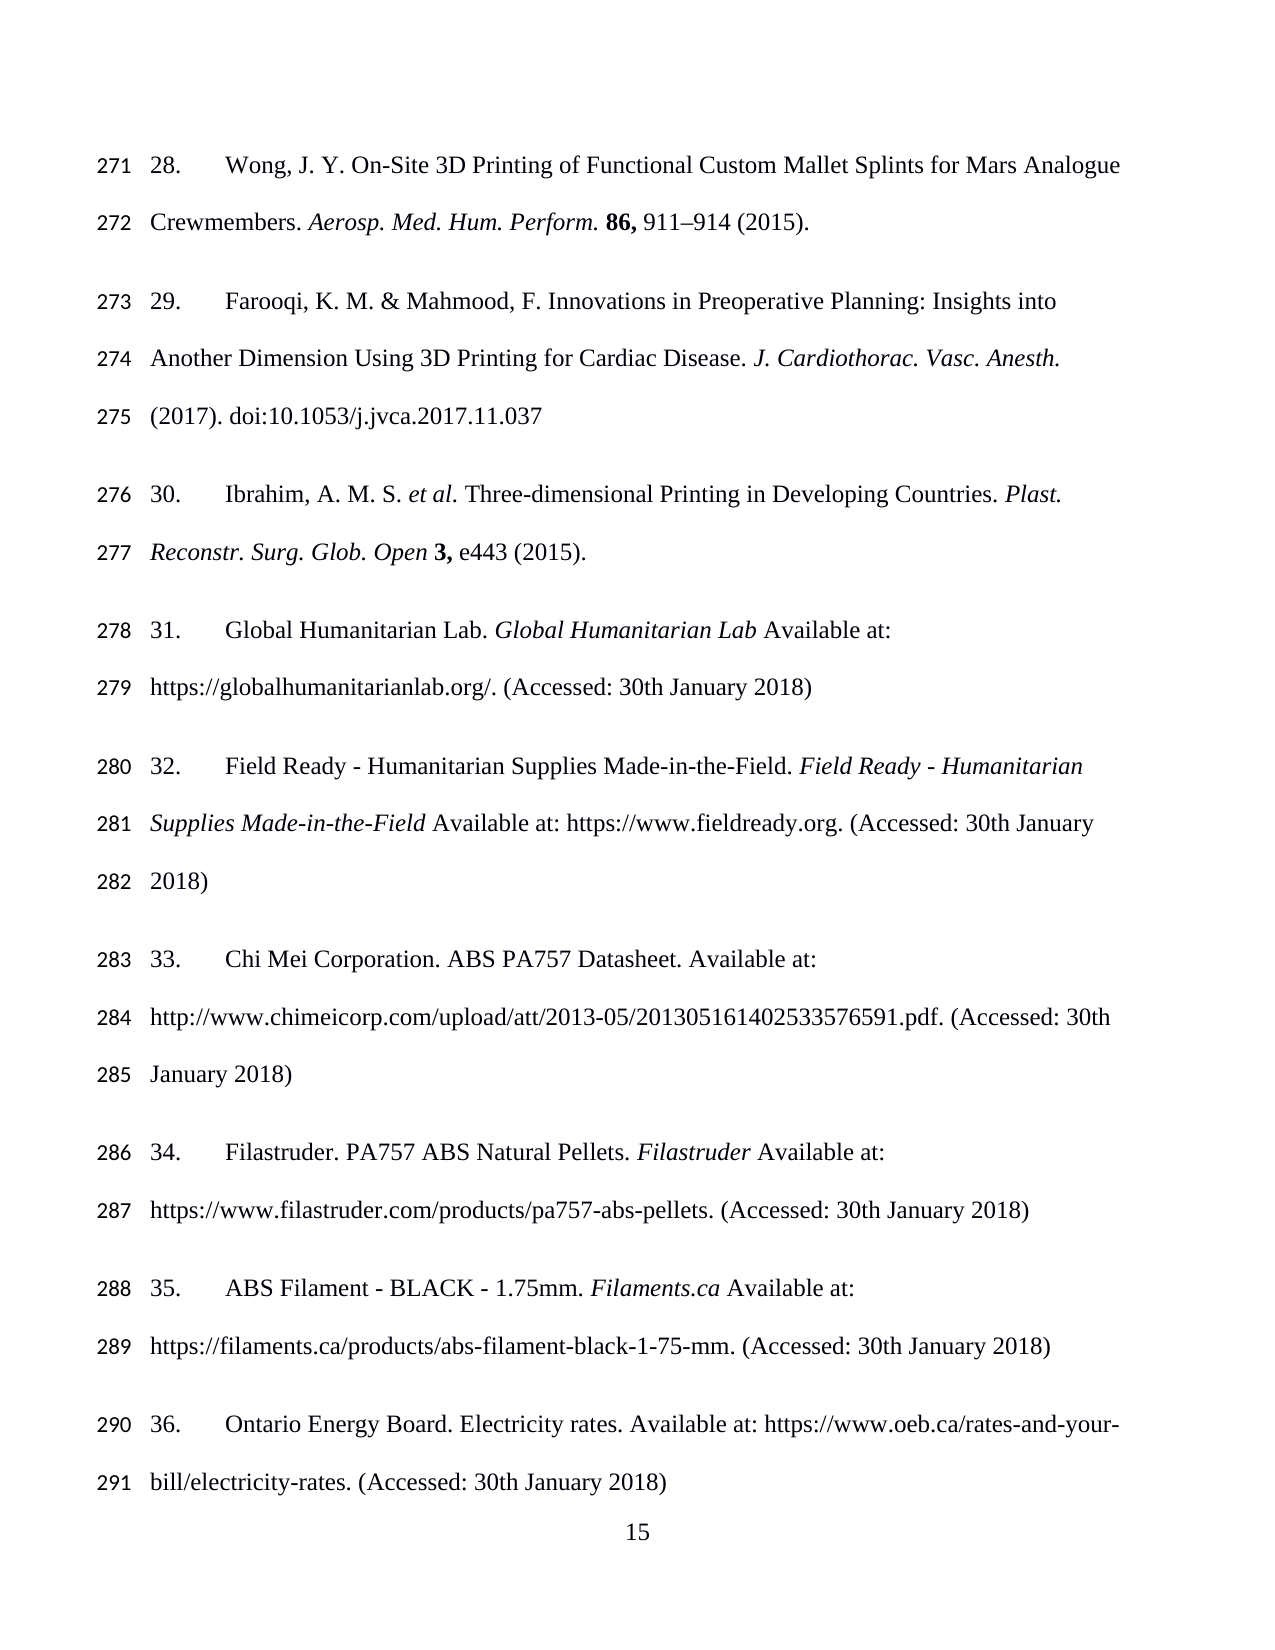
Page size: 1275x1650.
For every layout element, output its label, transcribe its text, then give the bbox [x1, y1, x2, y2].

text 31. Global Humanitarian Lab. Global Humanitarian Lab Available at: https://globalhumanitarianlab.org/. (Accessed: 30th January 2018) [150, 615, 1125, 701]
text 36. Ontario Energy Board. Electricity rates. Available at: https://www.oeb.ca/rates-and-your-bill/electricity-rates. (Accessed: 30th January 2018) [150, 1409, 1125, 1495]
text 30. Ibrahim, A. M. S. et al. Three-dimensional Printing in Developing Countries. Plast. Reconstr. Surg. Glob. Open 3, e443 (2015). [150, 479, 1125, 565]
text 29. Farooqi, K. M. & Mahmood, F. Innovations in Preoperative Planning: Insights into Another Dimension Using 3D Printing for Cardiac Disease. J. Cardiothorac. Vasc. Anesth. (2017). doi:10.1053/j.jvca.2017.11.037 [150, 286, 1125, 429]
text 33. Chi Mei Corporation. ABS PA757 Datasheet. Available at: http://www.chimeicorp.com/upload/att/2013-05/201305161402533576591.pdf. (Accessed: 30th January 2018) [150, 944, 1125, 1088]
text 32. Field Ready - Humanitarian Supplies Made-in-the-Field. Field Ready - Humanitarian Supplies Made-in-the-Field Available at: https://www.fieldready.org. (Accessed: 30th January 2018) [150, 751, 1125, 894]
text 35. ABS Filament - BLACK - 1.75mm. Filaments.ca Available at: https://filaments.ca/products/abs-filament-black-1-75-mm. (Accessed: 30th January 2018) [150, 1273, 1125, 1359]
text 34. Filastruder. PA757 ABS Natural Pellets. Filastruder Available at: https://www.filastruder.com/products/pa757-abs-pellets. (Accessed: 30th January 2018) [150, 1137, 1125, 1224]
text 28. Wong, J. Y. On-Site 3D Printing of Functional Custom Mallet Splints for Mars Analogue Crewmembers. Aerosp. Med. Hum. Perform. 86, 911–914 (2015). [150, 150, 1125, 236]
